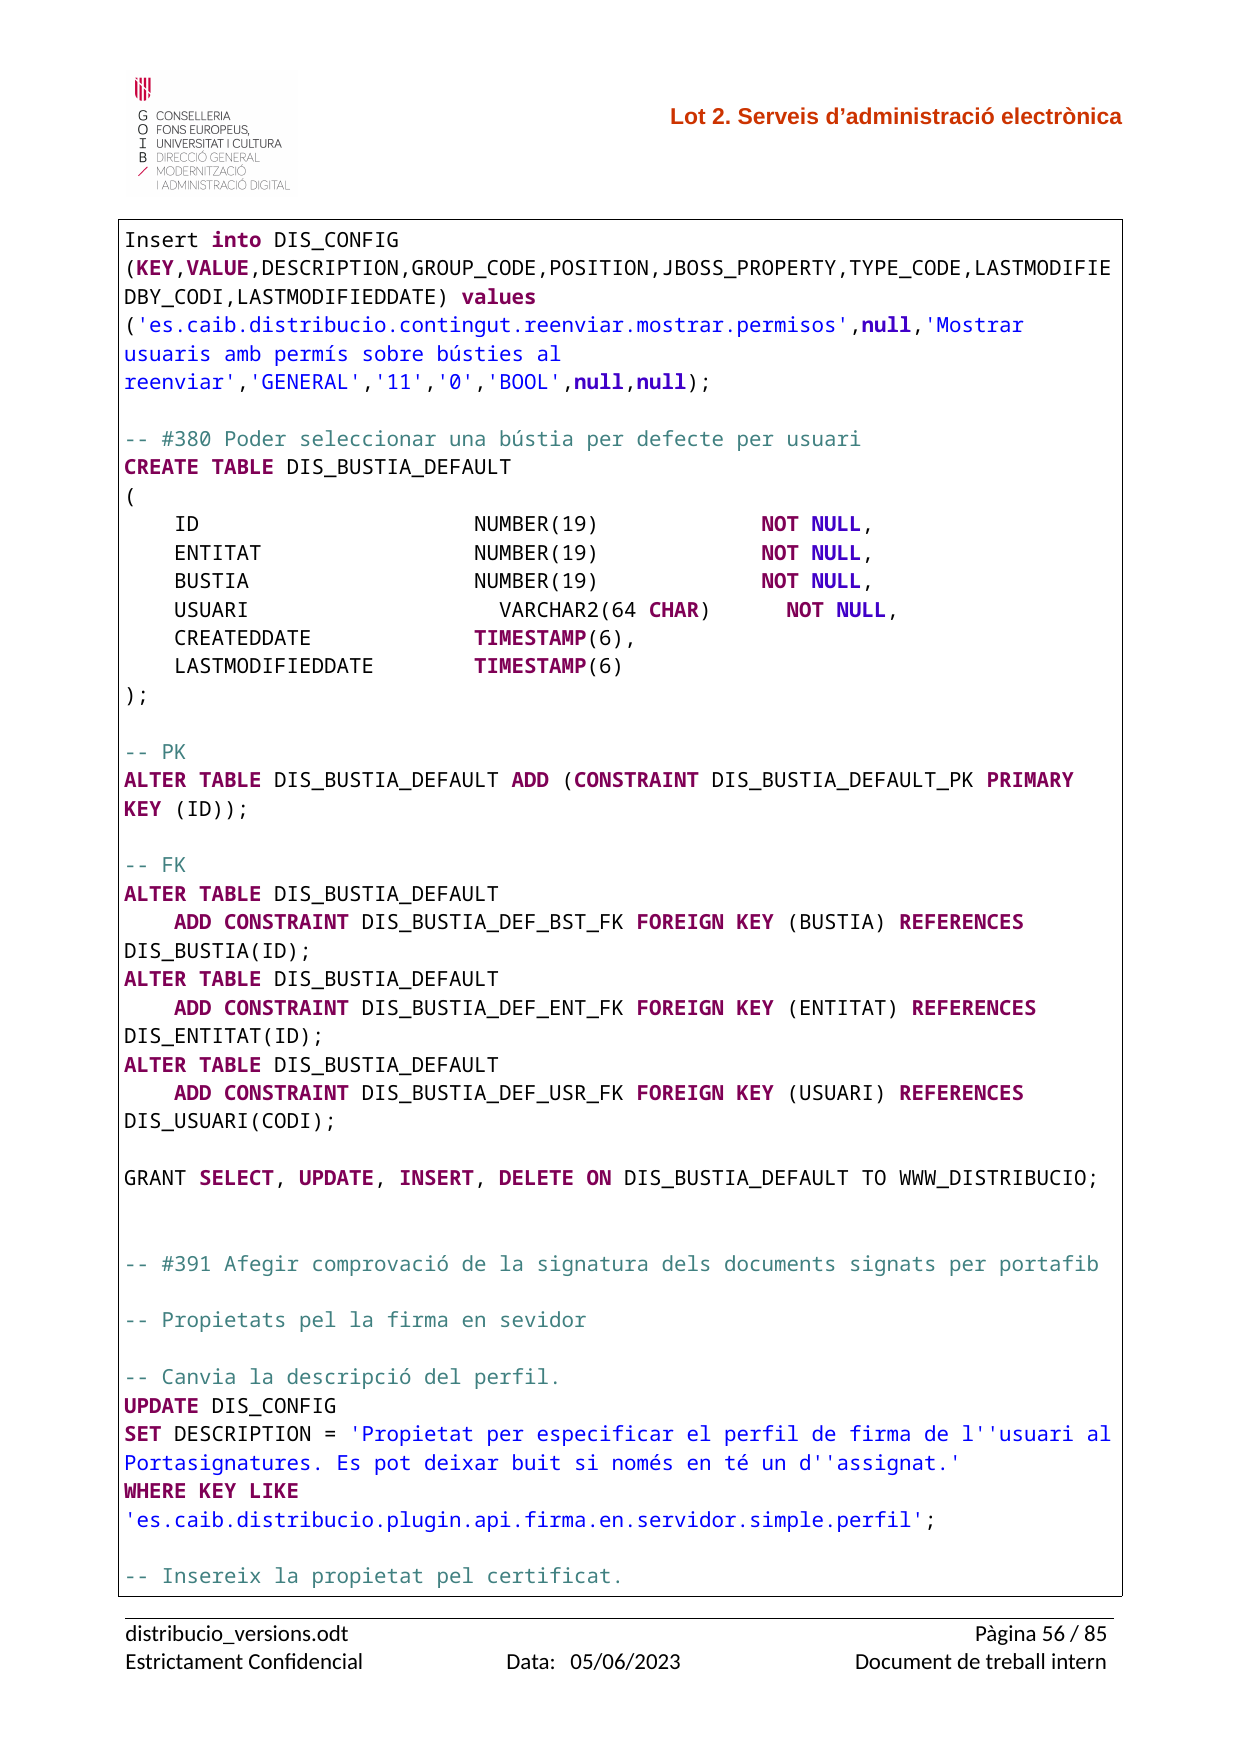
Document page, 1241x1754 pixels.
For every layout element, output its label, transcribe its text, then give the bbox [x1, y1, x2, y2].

picture [126, 70, 299, 197]
table_header Insert into DIS_CONFIG (KEY,VALUE,DESCRIPTION,GROUP_CODE,POSITION,JBOSS_PROPERTY,TYPE_CODE,LASTMODIFIEDBY_CODI,LASTMODIFIEDDATE) values ('es.caib.distribucio.contingut.reenviar.mostrar.permisos',null,'Mostrar usuaris amb permís sobre bústies al reenviar','GENERAL','11','0','BOOL',null,null); -- #380 Poder seleccionar una bústia per defecte per usuari CREATE TABLE DIS_BUSTIA_DEFAULT ( ID NUMBER(19) NOT NULL, ENTITAT NUMBER(19) NOT NULL, BUSTIA NUMBER(19) NOT NULL, USUARI VARCHAR2(64 CHAR) NOT NULL, CREATEDDATE TIMESTAMP(6), LASTMODIFIEDDATE TIMESTAMP(6) ); -- PK ALTER TABLE DIS_BUSTIA_DEFAULT ADD (CONSTRAINT DIS_BUSTIA_DEFAULT_PK PRIMARY KEY (ID)); -- FK ALTER TABLE DIS_BUSTIA_DEFAULT ADD CONSTRAINT DIS_BUSTIA_DEF_BST_FK FOREIGN KEY (BUSTIA) REFERENCES DIS_BUSTIA(ID); ALTER TABLE DIS_BUSTIA_DEFAULT ADD CONSTRAINT DIS_BUSTIA_DEF_ENT_FK FOREIGN KEY (ENTITAT) REFERENCES DIS_ENTITAT(ID); ALTER TABLE DIS_BUSTIA_DEFAULT ADD CONSTRAINT DIS_BUSTIA_DEF_USR_FK FOREIGN KEY (USUARI) REFERENCES DIS_USUARI(CODI); GRANT SELECT, UPDATE, INSERT, DELETE ON DIS_BUSTIA_DEFAULT TO WWW_DISTRIBUCIO; -- #391 Afegir comprovació de la signatura dels documents signats per portafib -- Propietats pel la firma en sevidor -- Canvia la descripció del perfil. UPDATE DIS_CONFIG SET DESCRIPTION = 'Propietat per especificar el perfil de firma de l''usuari al Portasignatures. Es pot deixar buit si només en té un d''assignat.' WHERE KEY LIKE 'es.caib.distribucio.plugin.api.firma.en.servidor.simple.perfil'; -- Insereix la propietat pel certificat. [119, 220, 1122, 1596]
